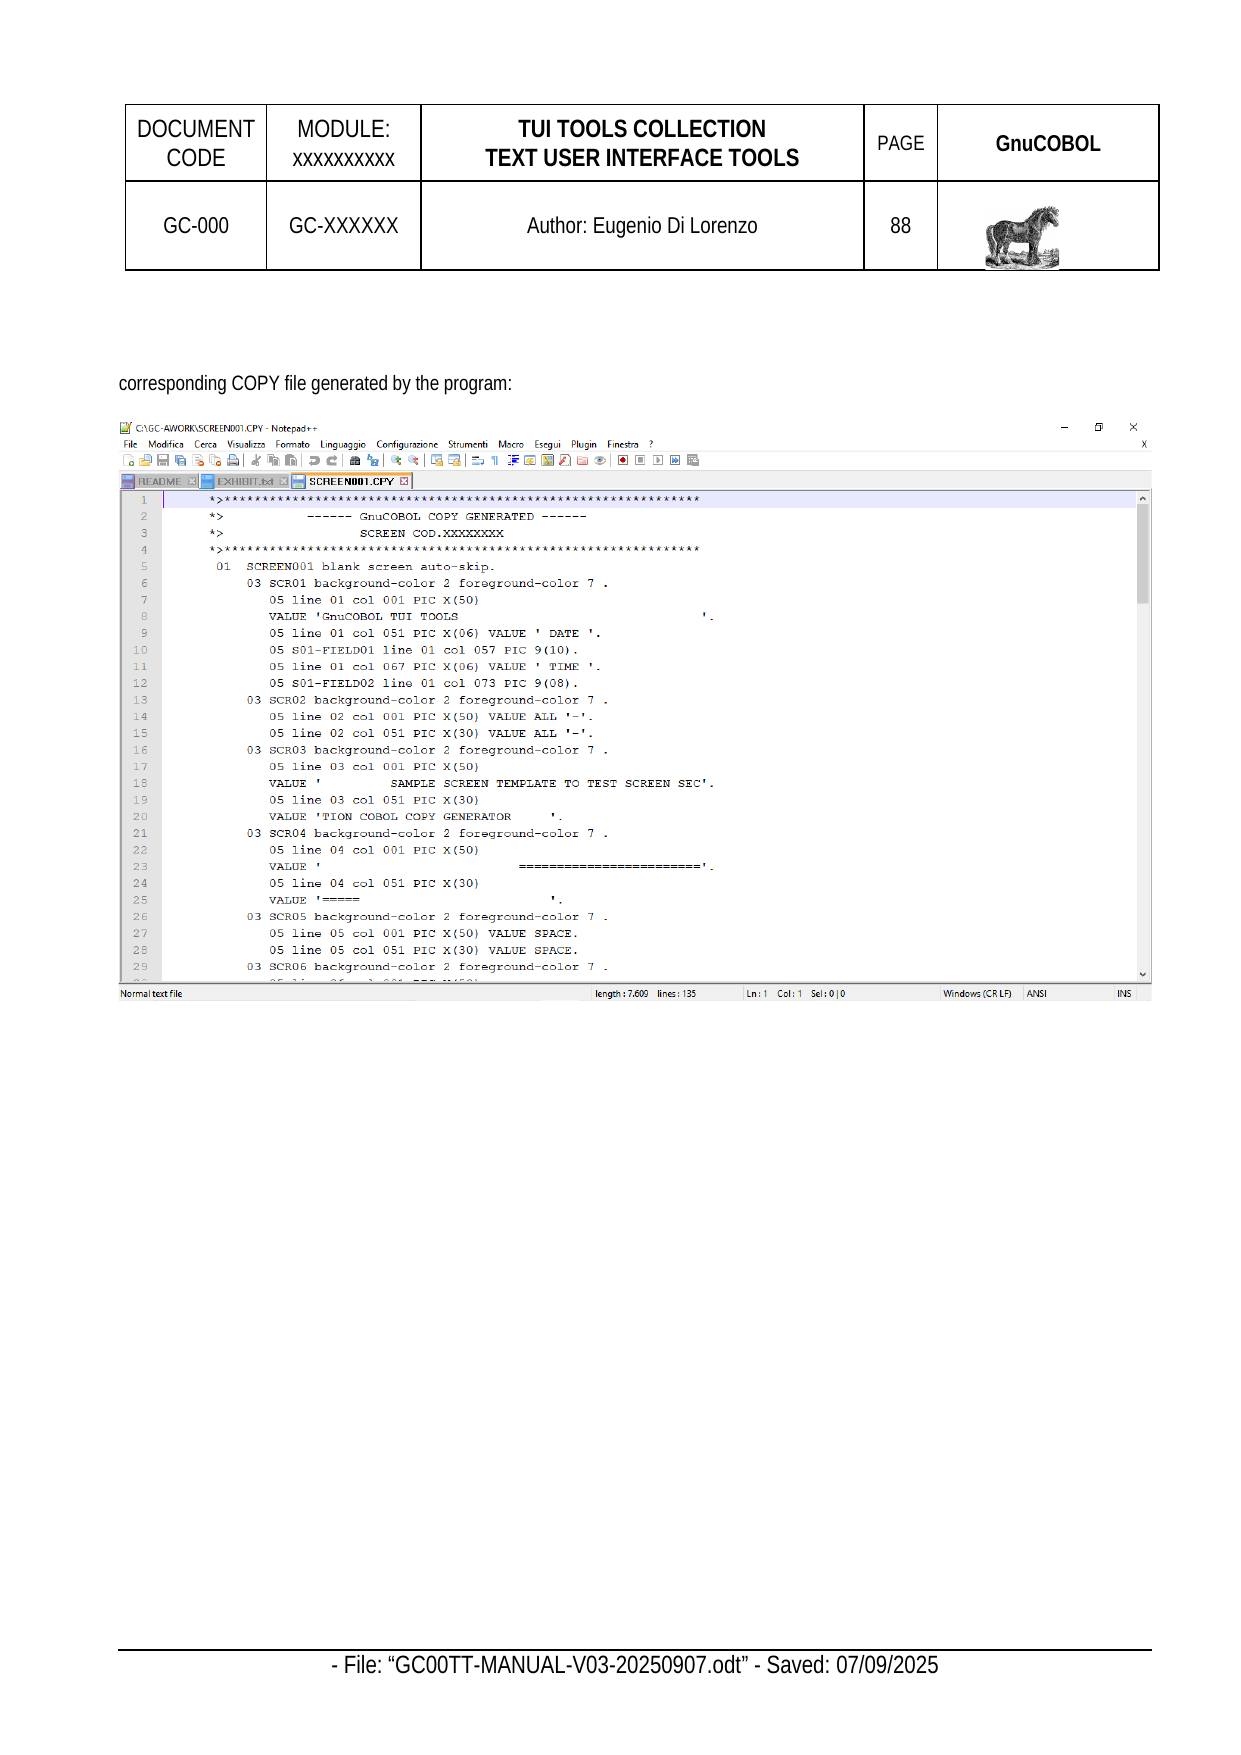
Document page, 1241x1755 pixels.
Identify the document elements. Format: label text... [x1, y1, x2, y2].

text corresponding COPY file generated by the program: [118, 371, 1152, 395]
